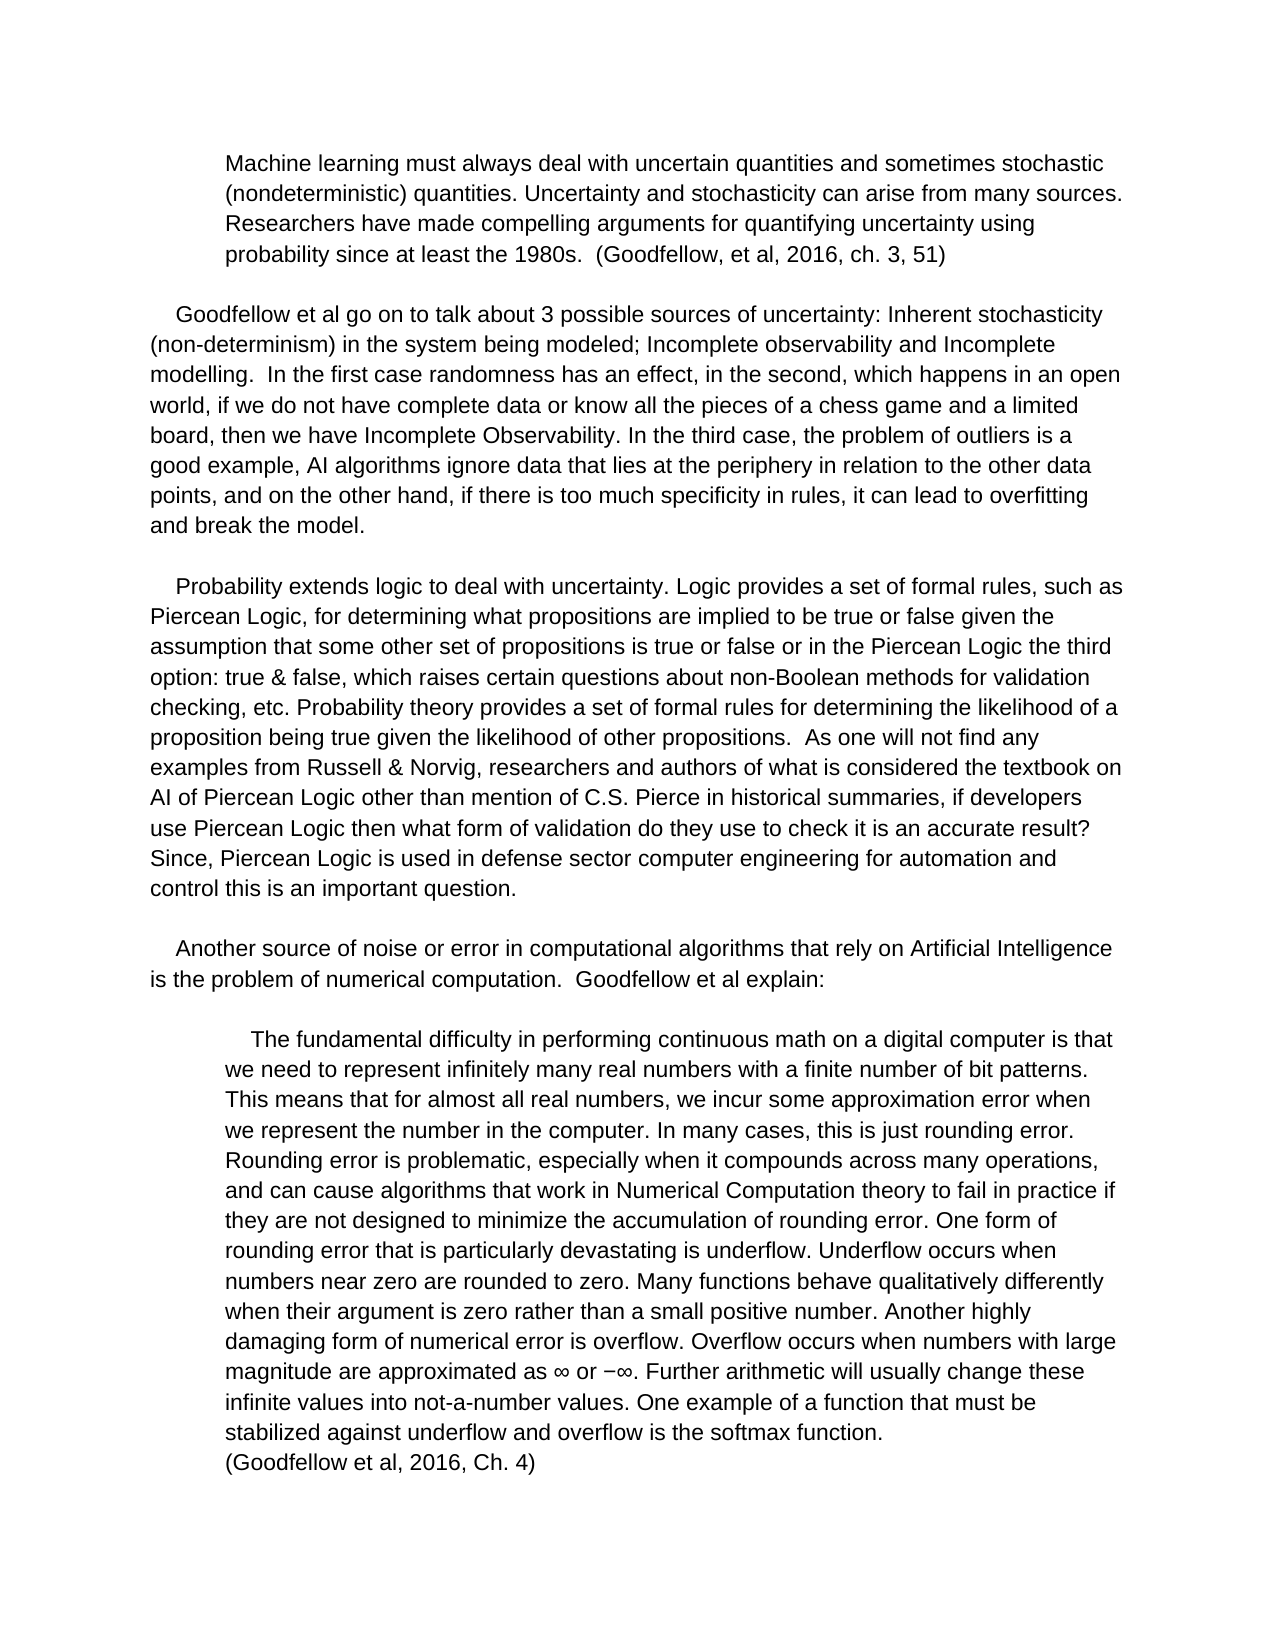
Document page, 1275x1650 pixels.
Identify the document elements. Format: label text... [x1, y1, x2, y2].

text Goodfellow et al go on to talk about 3 possible sources of uncertainty: Inherent stochasticity (non-determinism) in the system being modeled; Incomplete observability and Incomplete modelling. In the first case randomness has an effect, in the second, which happens in an open world, if we do not have complete data or know all the pieces of a chess game and a limited board, then we have Incomplete Observability. In the third case, the problem of outliers is a good example, AI algorithms ignore data that lies at the periphery in relation to the other data points, and on the other hand, if there is too much specificity in rules, it can lead to overfitting and break the model. [150, 301, 1125, 539]
text Probability extends logic to deal with uncertainty. Logic provides a set of formal rules, such as Piercean Logic, for determining what propositions are implied to be true or false given the assumption that some other set of propositions is true or false or in the Piercean Logic the third option: true & false, which raises certain questions about non-Boolean methods for validation checking, etc. Probability theory provides a set of formal rules for determining the likelihood of a proposition being true given the likelihood of other propositions. As one will not find any examples from Russell & Norvig, researchers and authors of what is considered the textbook on AI of Piercean Logic other than mention of C.S. Pierce in historical summaries, if developers use Piercean Logic then what form of validation do they use to check it is an accurate result? Since, Piercean Logic is used in defense sector computer engineering for automation and control this is an important question. [150, 543, 1125, 901]
text The fundamental difficulty in performing continuous math on a digital computer is that we need to represent infinitely many real numbers with a finite number of bit patterns. This means that for almost all real numbers, we incur some approximation error when we represent the number in the computer. In many cases, this is just rounding error. Rounding error is problematic, especially when it compounds across many operations, and can cause algorithms that work in Numerical Computation theory to fail in practice if they are not designed to minimize the accumulation of rounding error. One form of rounding error that is particularly devastating is underflow. Underflow occurs when numbers near zero are rounded to zero. Many functions behave qualitatively differently when their argument is zero rather than a small positive number. Another highly damaging form of numerical error is overflow. Overflow occurs when numbers with large magnitude are approximated as ∞ or −∞. Further arithmetic will usually change these infinite values into not-a-number values. One example of a function that must be stabilized against underflow and overflow is the softmax function. (Goodfellow et al, 2016, Ch. 4) [225, 1026, 1125, 1475]
text Machine learning must always deal with uncertain quantities and sometimes stochastic (nondeterministic) quantities. Uncertainty and stochasticity can arise from many sources. Researchers have made compelling arguments for quantifying uncertainty using probability since at least the 1980s. (Goodfellow, et al, 2016, ch. 3, 51) [225, 150, 1125, 297]
text Another source of noise or error in computational algorithms that rely on Artificial Intelligence is the problem of numerical computation. Goodfellow et al explain: [150, 905, 1125, 1022]
